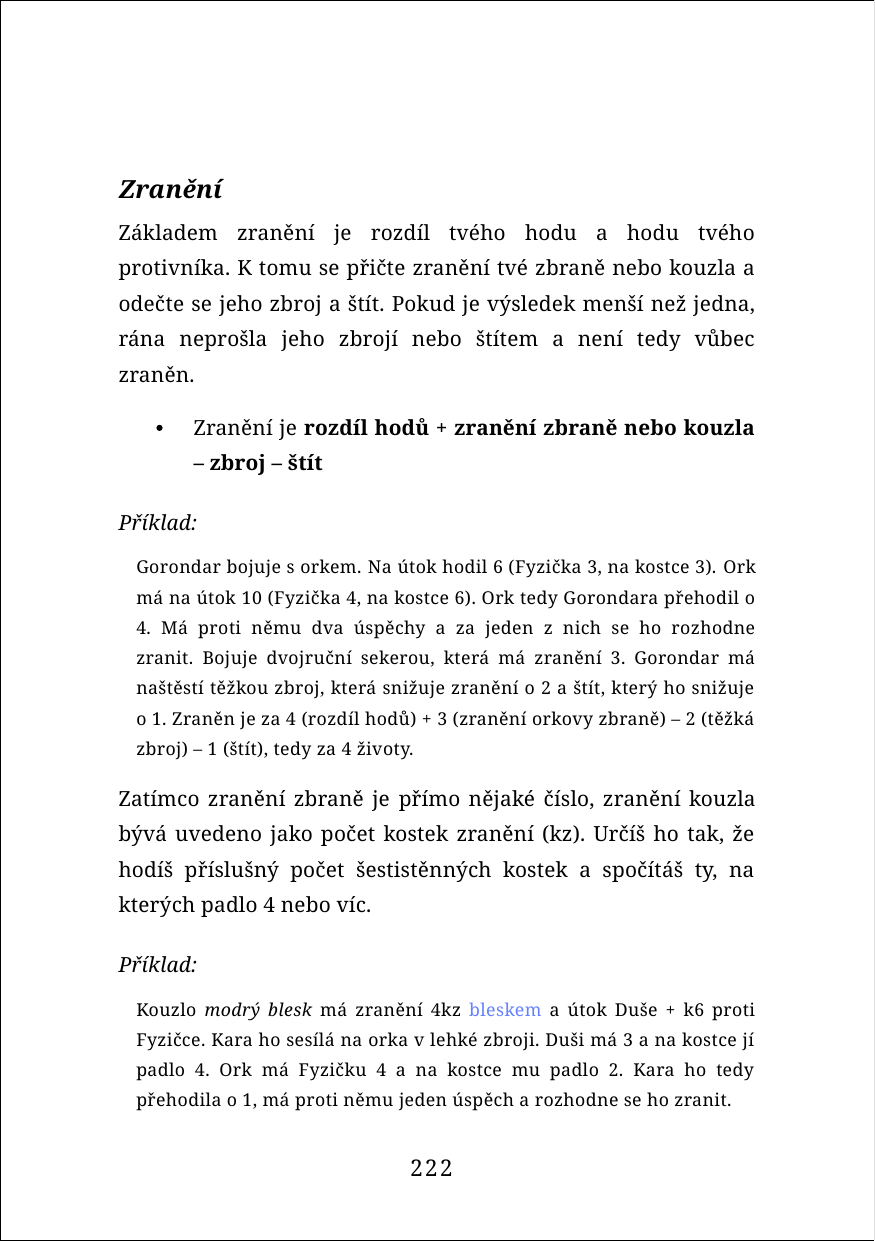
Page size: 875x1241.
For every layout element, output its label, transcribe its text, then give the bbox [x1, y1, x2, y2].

text Gorondar bojuje s orkem. Na útok hodil 6 (Fyzička 3, na kostce 3). Ork má na útok 10 (Fyzička 4, na kostce 6). Ork tedy Gorondara přehodil o 4. Má proti němu dva úspěchy a za jeden z nich se ho rozhodne zranit. Bojuje dvojruční sekerou, která má zranění 3. Gorondar má naštěstí těžkou zbroj, která snižuje zranění o 2 a štít, který ho snižuje o 1. Zraněn je za 4 (rozdíl hodů) + 3 (zranění orkovy zbraně) – 2 (těžká zbroj) – 1 (štít), tedy za 4 životy. [136, 555, 756, 760]
list Zranění je rozdíl hodů + zranění zbraně nebo kouzla – zbroj – štít [156, 413, 756, 477]
text Kouzlo modrý blesk má zranění 4kz bleskem a útok Duše + k6 proti Fyzičce. Kara ho sesílá na orka v lehké zbroji. Duši má 3 a na kostce jí padlo 4. Ork má Fyzičku 4 a na kostce mu padlo 2. Kara ho tedy přehodila o 1, má proti němu jeden úspěch a rozhodne se ho zranit. [136, 997, 756, 1112]
subtitle Zranění [118, 172, 756, 206]
text Zatímco zranění zbraně je přímo nějaké číslo, zranění kouzla bývá uvedeno jako počet kostek zranění (kz). Určíš ho tak, že hodíš příslušný počet šestistěnných kostek a spočítáš ty, na kterých padlo 4 nebo víc. [118, 784, 756, 919]
text Základem zranění je rozdíl tvého hodu a hodu tvého protivníka. K tomu se přičte zranění tvé zbraně nebo kouzla a odečte se jeho zbroj a štít. Pokud je výsledek menší než jedna, rána neprošla jeho zbrojí nebo štítem a není tedy vůbec zraněn. [118, 218, 756, 388]
text Příklad: [118, 508, 756, 536]
text Příklad: [118, 950, 756, 978]
